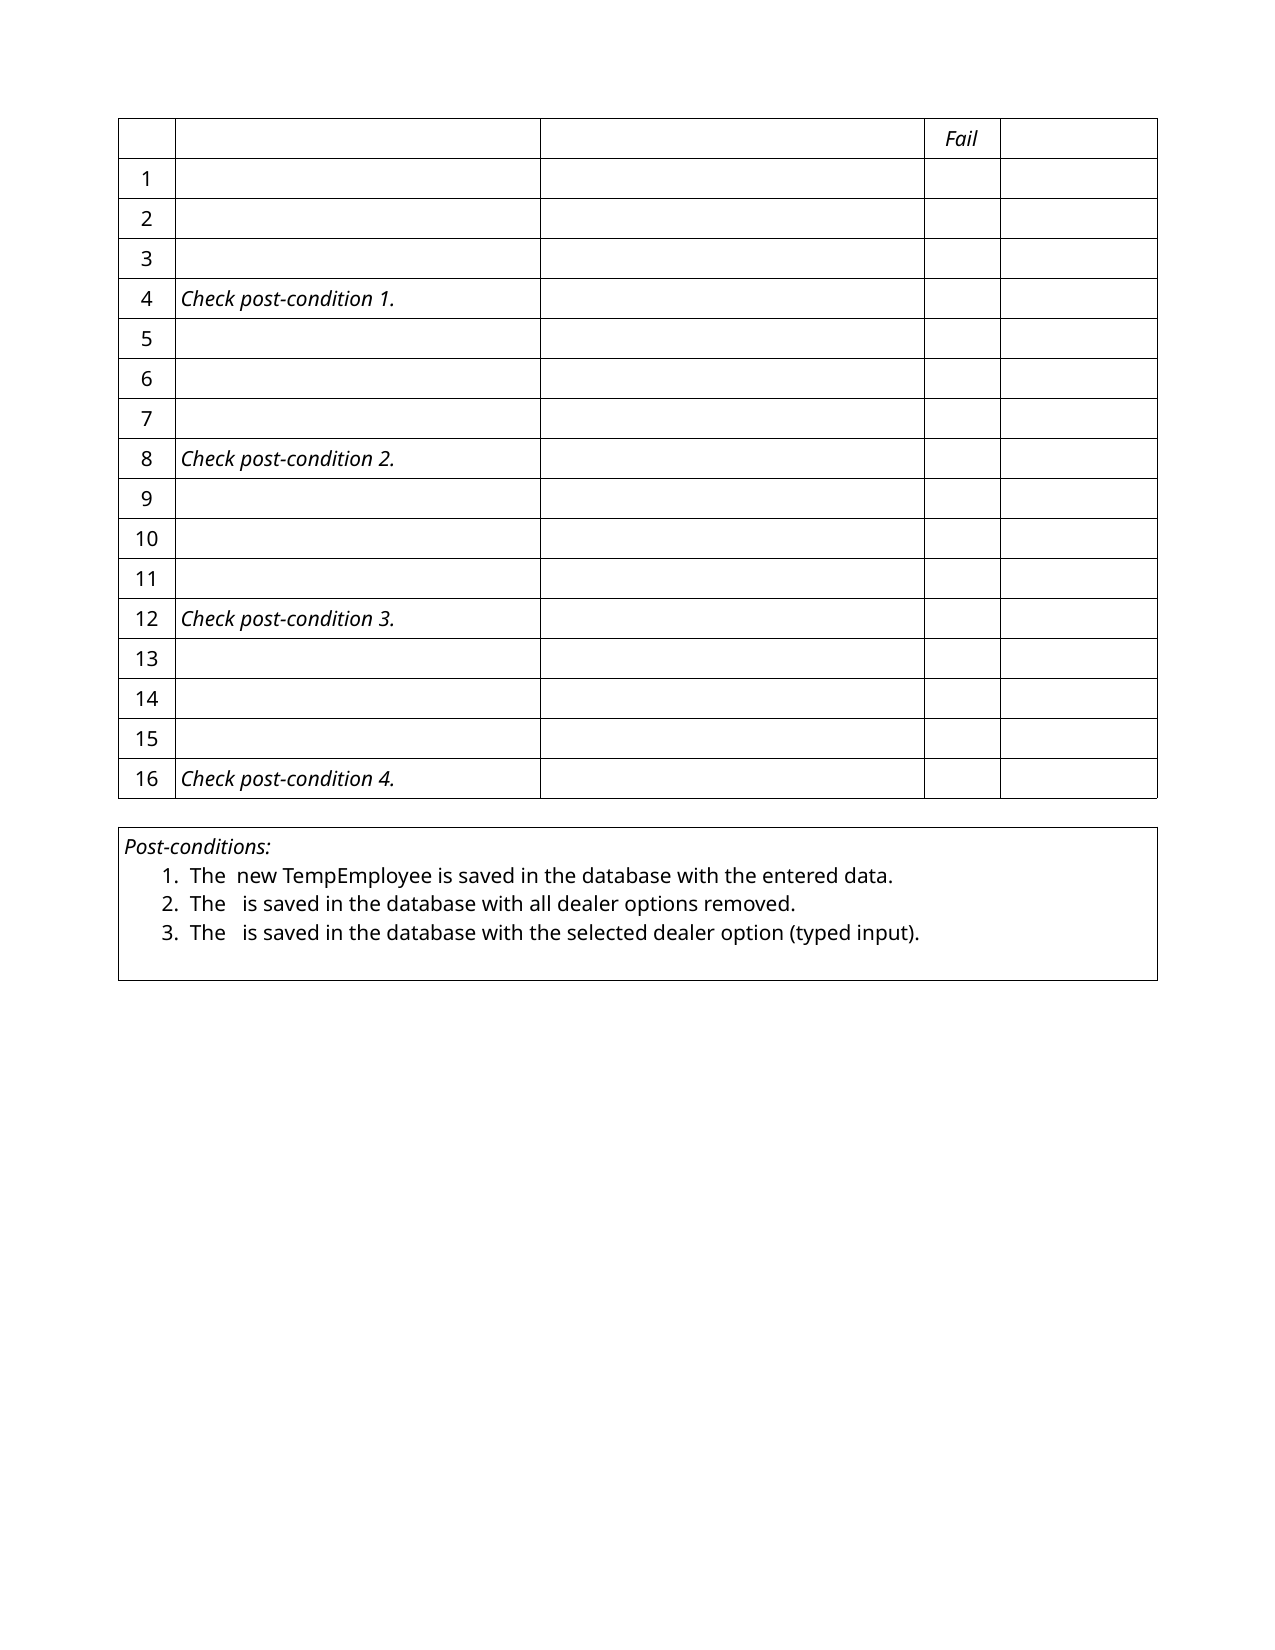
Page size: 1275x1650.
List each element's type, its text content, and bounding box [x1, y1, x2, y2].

table_cell [1001, 359, 1157, 398]
table_cell [176, 319, 540, 358]
table_cell [925, 639, 1000, 678]
table_cell [1001, 679, 1157, 718]
table_header [1001, 119, 1157, 158]
table_cell 16 [119, 759, 175, 798]
table_cell Check post-condition 2. [176, 439, 540, 478]
table_cell 10 [119, 519, 175, 558]
table_cell [176, 719, 540, 758]
table_cell [176, 639, 540, 678]
table_cell [541, 239, 924, 278]
table_cell [541, 519, 924, 558]
table_cell [541, 359, 924, 398]
table_header [541, 119, 924, 158]
table_cell [1001, 759, 1157, 798]
table_cell [176, 679, 540, 718]
table_cell [176, 479, 540, 518]
table_cell [541, 199, 924, 238]
table_cell 12 [119, 599, 175, 638]
table_cell 1 [119, 159, 175, 198]
table_cell [925, 239, 1000, 278]
table_cell [541, 479, 924, 518]
table_cell [925, 479, 1000, 518]
table_cell [541, 599, 924, 638]
table_cell [925, 279, 1000, 318]
table_cell [541, 319, 924, 358]
table_cell 14 [119, 679, 175, 718]
table_cell [541, 759, 924, 798]
table_header [119, 119, 175, 158]
table_cell [541, 639, 924, 678]
table_cell [176, 399, 540, 438]
table_cell [1001, 159, 1157, 198]
table_cell [925, 679, 1000, 718]
table_cell [176, 519, 540, 558]
table_cell [176, 199, 540, 238]
table_cell [1001, 239, 1157, 278]
table_cell [1001, 279, 1157, 318]
table_cell [541, 439, 924, 478]
table_cell [1001, 519, 1157, 558]
table_cell [925, 439, 1000, 478]
table_cell [925, 319, 1000, 358]
table_cell [176, 559, 540, 598]
table_cell [541, 159, 924, 198]
table_cell [925, 359, 1000, 398]
table_cell [541, 279, 924, 318]
table_cell [925, 199, 1000, 238]
table_cell [176, 359, 540, 398]
table_cell [1001, 439, 1157, 478]
table_cell 13 [119, 639, 175, 678]
table_cell 15 [119, 719, 175, 758]
table_cell [925, 759, 1000, 798]
table_cell [925, 559, 1000, 598]
table_cell [1001, 559, 1157, 598]
table_header Post-conditions: 1. The new TempEmployee is saved in the database with the entered data. 2. The is saved in the database with all dealer options removed. 3. The is saved in the database with the selected dealer option (typed input). [119, 828, 1157, 980]
table_cell 6 [119, 359, 175, 398]
table_cell [176, 239, 540, 278]
table_cell 7 [119, 399, 175, 438]
table_cell [925, 719, 1000, 758]
table_header [176, 119, 540, 158]
table_cell [1001, 599, 1157, 638]
table_cell [541, 719, 924, 758]
table_cell [1001, 319, 1157, 358]
table_cell [1001, 399, 1157, 438]
table_cell Check post-condition 1. [176, 279, 540, 318]
table_cell [1001, 719, 1157, 758]
table_cell 11 [119, 559, 175, 598]
table_cell Check post-condition 3. [176, 599, 540, 638]
table_cell [1001, 199, 1157, 238]
table_header Fail [925, 119, 1000, 158]
table_cell [925, 519, 1000, 558]
table_cell 8 [119, 439, 175, 478]
table_cell [925, 399, 1000, 438]
table_cell [541, 399, 924, 438]
table_cell [1001, 639, 1157, 678]
table_cell [1001, 479, 1157, 518]
table_cell [541, 679, 924, 718]
table_cell 2 [119, 199, 175, 238]
table_cell [176, 159, 540, 198]
table_cell [925, 599, 1000, 638]
table_cell 3 [119, 239, 175, 278]
table_cell 4 [119, 279, 175, 318]
table_cell 9 [119, 479, 175, 518]
table_cell [925, 159, 1000, 198]
table_cell [541, 559, 924, 598]
table_cell Check post-condition 4. [176, 759, 540, 798]
table_cell 5 [119, 319, 175, 358]
